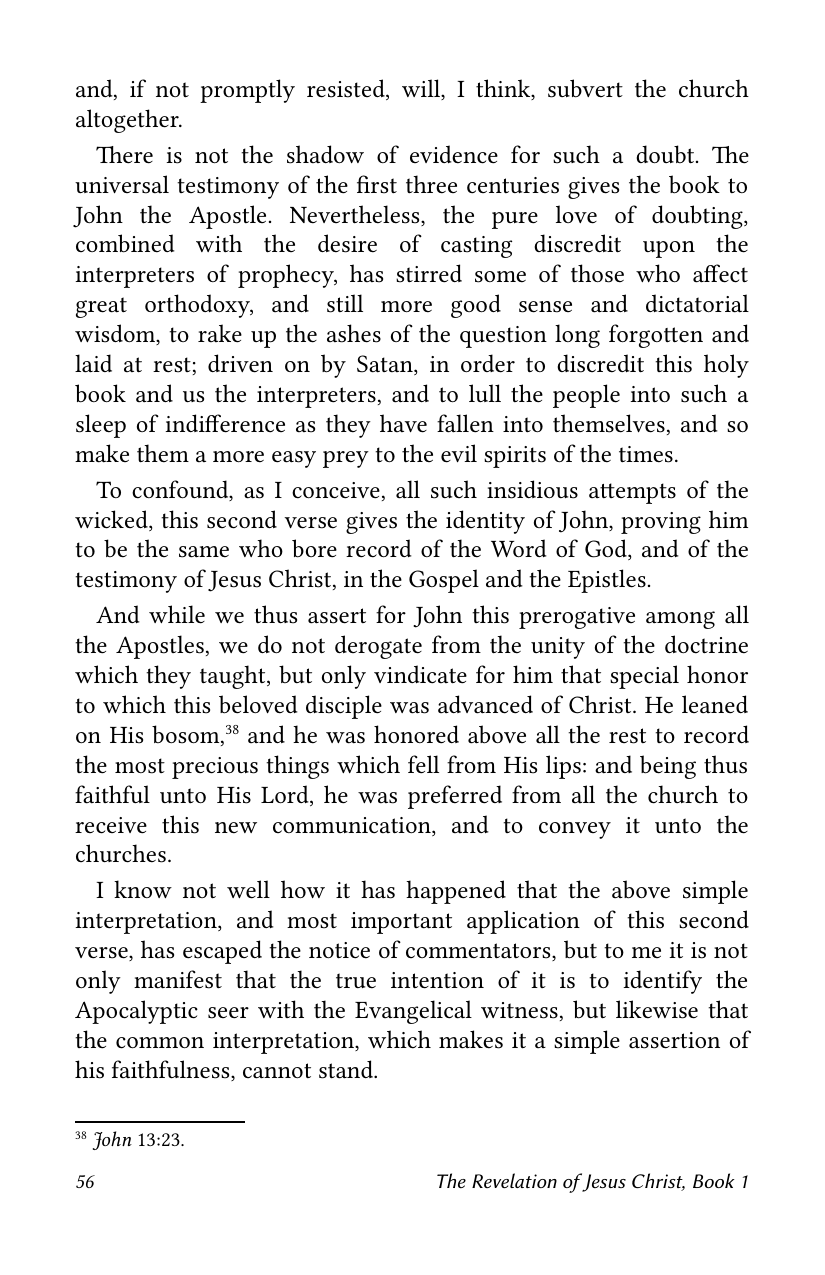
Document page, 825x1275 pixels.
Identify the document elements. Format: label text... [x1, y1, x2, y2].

text And while we thus assert for John this prerogative among all the Apostles, we do not derogate from the unity of the doctrine which they taught, but only vindicate for him that special honor to which this beloved disciple was advanced of Christ. He leaned on His bosom, and he was honored above all the rest to record the most precious things which fell from His lips: and being thus faithful unto His Lord, he was preferred from all the church to receive this new communication, and to convey it unto the churches. [75, 601, 750, 869]
text There is not the shadow of evidence for such a doubt. The universal testimony of the first three centuries gives the book to John the Apostle. Nevertheless, the pure love of doubting, combined with the desire of casting discredit upon the interpreters of prophecy, has stirred some of those who affect great orthodoxy, and still more good sense and dictatorial wisdom, to rake up the ashes of the question long forgotten and laid at rest; driven on by Satan, in order to discredit this holy book and us the interpreters, and to lull the people into such a sleep of indifference as they have fallen into themselves, and so make them a more easy prey to the evil spirits of the times. [75, 141, 750, 468]
text To confound, as I conceive, all such insidious attempts of the wicked, this second verse gives the identity of John, proving him to be the same who bore record of the Word of God, and of the testimony of Jesus Christ, in the Gospel and the Epistles. [75, 476, 750, 594]
text I know not well how it has happened that the above simple interpretation, and most important application of this second verse, has escaped the notice of commentators, but to me it is not only manifest that the true intention of it is to identify the Apocalyptic seer with the Evangelical witness, but likewise that the common interpretation, which makes it a simple assertion of his faithfulness, cannot stand. [75, 876, 750, 1084]
text and, if not promptly resisted, will, I think, subvert the church altogether. [75, 75, 750, 133]
text John 13:23. [75, 1128, 750, 1152]
